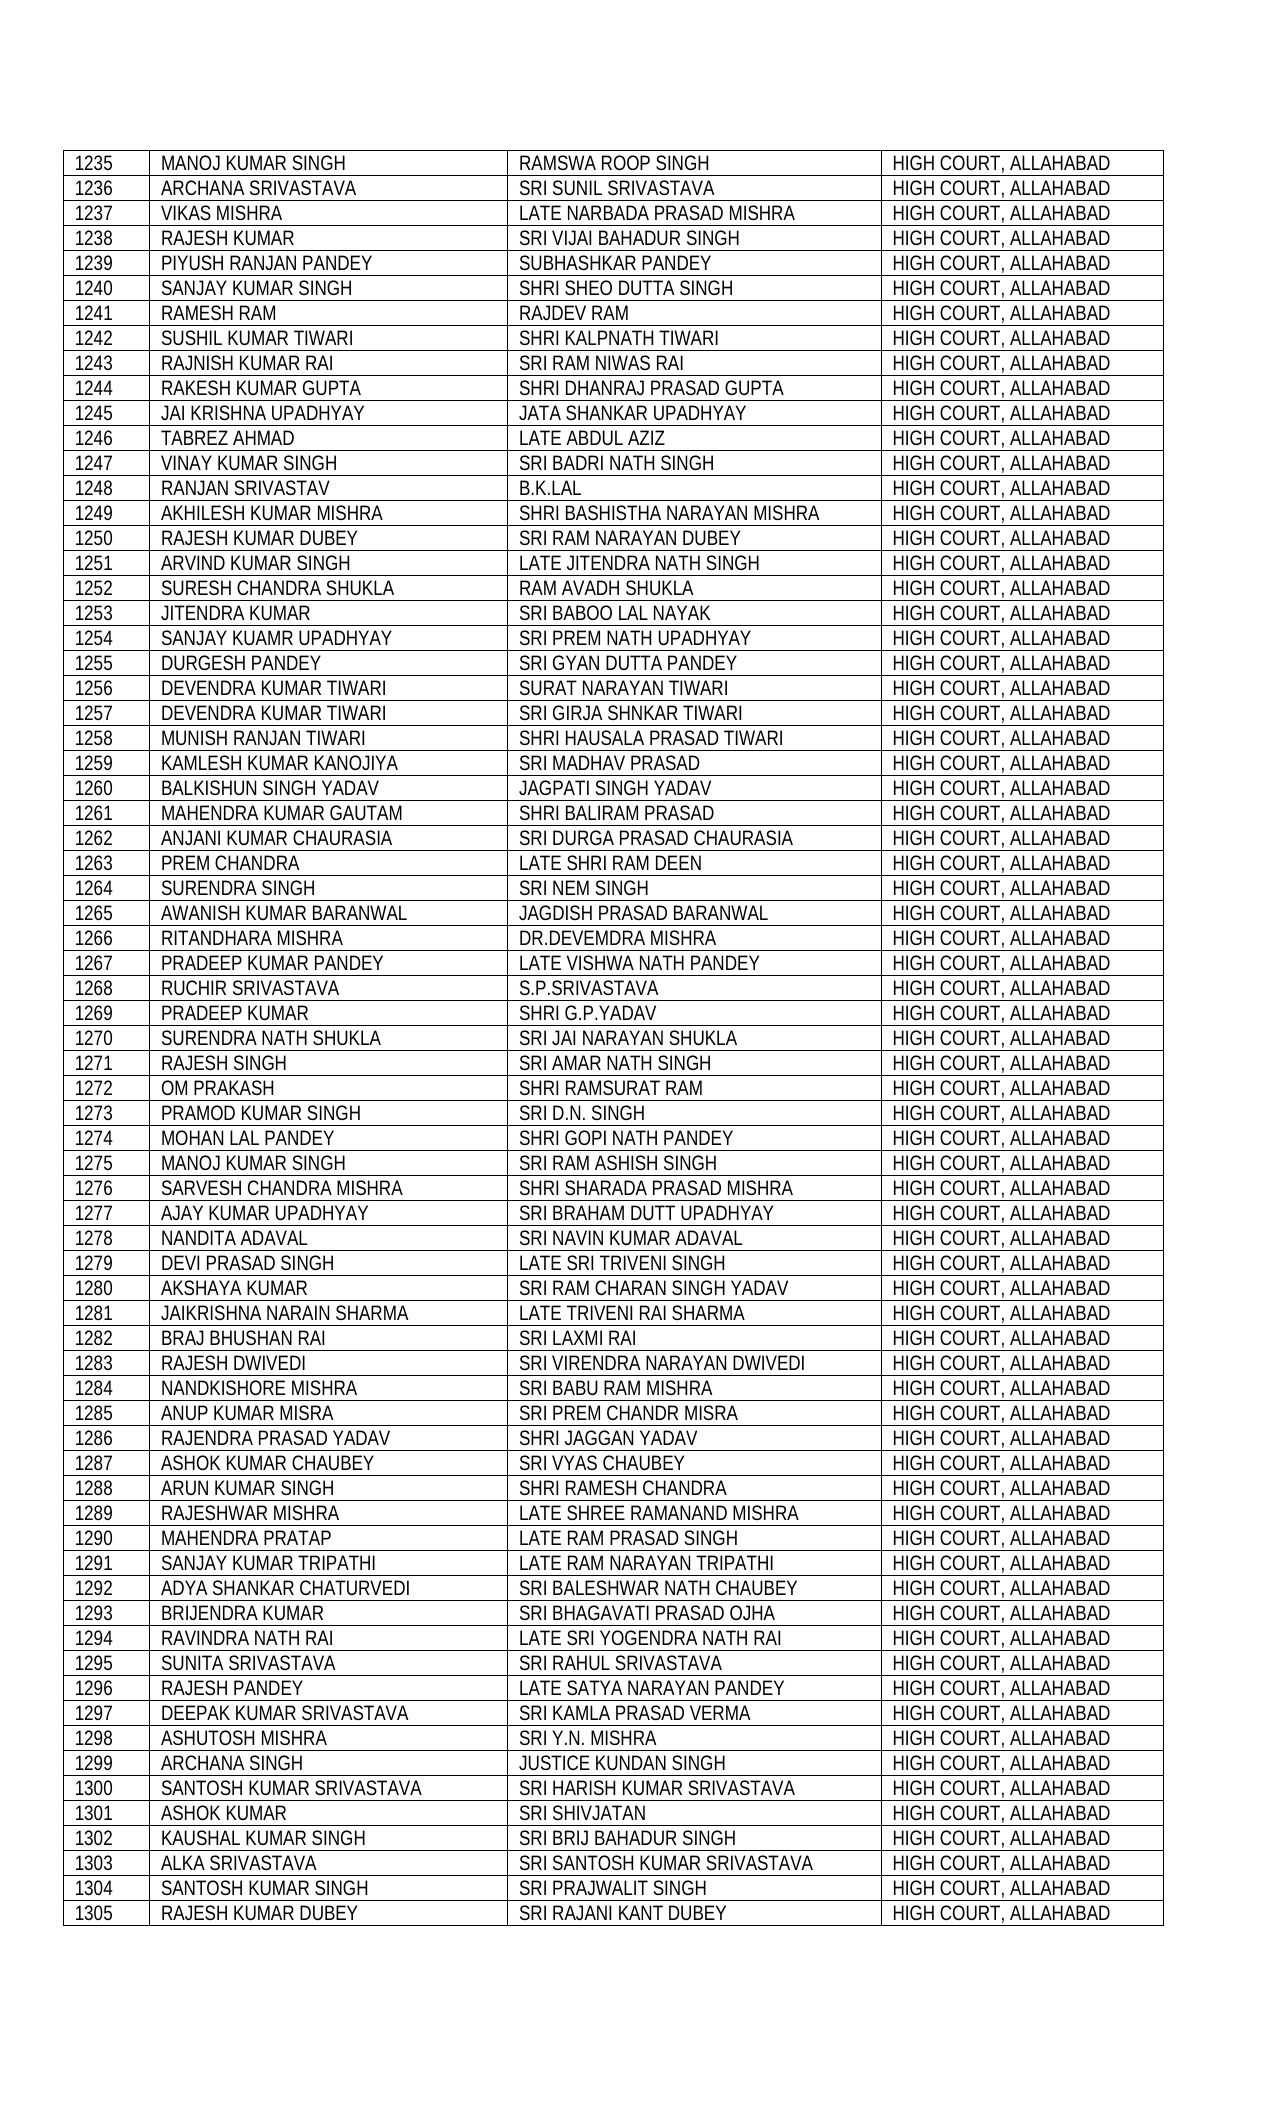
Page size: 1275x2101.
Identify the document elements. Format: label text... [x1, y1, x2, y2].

table_cell DR.DEVEMDRA MISHRA [508, 926, 881, 950]
table_cell 1280 [64, 1276, 149, 1300]
table_cell 1303 [64, 1851, 149, 1875]
table_cell 1268 [64, 976, 149, 1000]
table_cell SRI BABOO LAL NAYAK [508, 601, 881, 625]
table_cell ARUN KUMAR SINGH [150, 1476, 507, 1500]
table_cell RAMSWA ROOP SINGH [508, 151, 881, 175]
table_cell SUNITA SRIVASTAVA [150, 1651, 507, 1675]
table_cell SHRI BASHISTHA NARAYAN MISHRA [508, 501, 881, 525]
table_cell HIGH COURT, ALLAHABAD [882, 276, 1163, 300]
table_cell 1259 [64, 751, 149, 775]
table_cell HIGH COURT, ALLAHABAD [882, 176, 1163, 200]
table_cell HIGH COURT, ALLAHABAD [882, 1151, 1163, 1175]
table_cell HIGH COURT, ALLAHABAD [882, 1026, 1163, 1050]
table_cell 1258 [64, 726, 149, 750]
table_cell SRI PRAJWALIT SINGH [508, 1876, 881, 1900]
table_cell SRI BHAGAVATI PRASAD OJHA [508, 1601, 881, 1625]
table_cell SANJAY KUMAR TRIPATHI [150, 1551, 507, 1575]
table_cell RAJDEV RAM [508, 301, 881, 325]
table_cell LATE SHREE RAMANAND MISHRA [508, 1501, 881, 1525]
table_cell S.P.SRIVASTAVA [508, 976, 881, 1000]
table_cell PRADEEP KUMAR [150, 1001, 507, 1025]
table_cell HIGH COURT, ALLAHABAD [882, 1176, 1163, 1200]
table_cell 1300 [64, 1776, 149, 1800]
table_cell RAJESH SINGH [150, 1051, 507, 1075]
table_cell SRI KAMLA PRASAD VERMA [508, 1701, 881, 1725]
table_cell SHRI GOPI NATH PANDEY [508, 1126, 881, 1150]
table_cell 1261 [64, 801, 149, 825]
table_cell MAHENDRA KUMAR GAUTAM [150, 801, 507, 825]
table_cell DURGESH PANDEY [150, 651, 507, 675]
table_cell HIGH COURT, ALLAHABAD [882, 1526, 1163, 1550]
table_cell HIGH COURT, ALLAHABAD [882, 876, 1163, 900]
table_cell JAIKRISHNA NARAIN SHARMA [150, 1301, 507, 1325]
table_cell RAJESH KUMAR DUBEY [150, 526, 507, 550]
table_cell RAJNISH KUMAR RAI [150, 351, 507, 375]
table_cell 1299 [64, 1751, 149, 1775]
table_cell HIGH COURT, ALLAHABAD [882, 301, 1163, 325]
table_cell JAI KRISHNA UPADHYAY [150, 401, 507, 425]
table_cell LATE SRI TRIVENI SINGH [508, 1251, 881, 1275]
table_cell 1242 [64, 326, 149, 350]
table_cell RITANDHARA MISHRA [150, 926, 507, 950]
table_cell 1236 [64, 176, 149, 200]
table_cell HIGH COURT, ALLAHABAD [882, 676, 1163, 700]
table_cell HIGH COURT, ALLAHABAD [882, 1701, 1163, 1725]
table_cell SUSHIL KUMAR TIWARI [150, 326, 507, 350]
table_cell SRI NEM SINGH [508, 876, 881, 900]
table_cell SRI GIRJA SHNKAR TIWARI [508, 701, 881, 725]
table_cell SRI BALESHWAR NATH CHAUBEY [508, 1576, 881, 1600]
table_cell SRI AMAR NATH SINGH [508, 1051, 881, 1075]
table_cell 1260 [64, 776, 149, 800]
table_cell HIGH COURT, ALLAHABAD [882, 1501, 1163, 1525]
table_cell MUNISH RANJAN TIWARI [150, 726, 507, 750]
table_cell LATE VISHWA NATH PANDEY [508, 951, 881, 975]
table_cell RUCHIR SRIVASTAVA [150, 976, 507, 1000]
table_cell SRI VIJAI BAHADUR SINGH [508, 226, 881, 250]
table_cell BALKISHUN SINGH YADAV [150, 776, 507, 800]
table_cell SRI SANTOSH KUMAR SRIVASTAVA [508, 1851, 881, 1875]
table_cell DEVENDRA KUMAR TIWARI [150, 701, 507, 725]
table_cell DEVI PRASAD SINGH [150, 1251, 507, 1275]
table_cell HIGH COURT, ALLAHABAD [882, 726, 1163, 750]
table_cell HIGH COURT, ALLAHABAD [882, 901, 1163, 925]
table_cell SRI VIRENDRA NARAYAN DWIVEDI [508, 1351, 881, 1375]
table_cell LATE RAM PRASAD SINGH [508, 1526, 881, 1550]
table_cell SHRI RAMSURAT RAM [508, 1076, 881, 1100]
table_cell SRI MADHAV PRASAD [508, 751, 881, 775]
table_cell 1288 [64, 1476, 149, 1500]
table_cell SRI NAVIN KUMAR ADAVAL [508, 1226, 881, 1250]
table_cell SHRI SHEO DUTTA SINGH [508, 276, 881, 300]
table_cell LATE SATYA NARAYAN PANDEY [508, 1676, 881, 1700]
table_cell HIGH COURT, ALLAHABAD [882, 226, 1163, 250]
table_cell 1244 [64, 376, 149, 400]
table_cell 1239 [64, 251, 149, 275]
table_cell SHRI G.P.YADAV [508, 1001, 881, 1025]
table_cell HIGH COURT, ALLAHABAD [882, 851, 1163, 875]
table_cell ARCHANA SINGH [150, 1751, 507, 1775]
table_cell JAGPATI SINGH YADAV [508, 776, 881, 800]
table_cell HIGH COURT, ALLAHABAD [882, 1876, 1163, 1900]
table_cell 1238 [64, 226, 149, 250]
table_cell DEEPAK KUMAR SRIVASTAVA [150, 1701, 507, 1725]
table_cell HIGH COURT, ALLAHABAD [882, 1601, 1163, 1625]
table_cell SHRI SHARADA PRASAD MISHRA [508, 1176, 881, 1200]
table_cell 1267 [64, 951, 149, 975]
table_cell 1249 [64, 501, 149, 525]
table_cell PRAMOD KUMAR SINGH [150, 1101, 507, 1125]
table_cell RAJESHWAR MISHRA [150, 1501, 507, 1525]
table_cell SARVESH CHANDRA MISHRA [150, 1176, 507, 1200]
table_cell 1283 [64, 1351, 149, 1375]
table_cell DEVENDRA KUMAR TIWARI [150, 676, 507, 700]
table_cell HIGH COURT, ALLAHABAD [882, 1226, 1163, 1250]
table_cell 1301 [64, 1801, 149, 1825]
table_cell SANTOSH KUMAR SRIVASTAVA [150, 1776, 507, 1800]
table_cell HIGH COURT, ALLAHABAD [882, 1776, 1163, 1800]
table_cell HIGH COURT, ALLAHABAD [882, 776, 1163, 800]
table_cell SHRI DHANRAJ PRASAD GUPTA [508, 376, 881, 400]
table_cell 1237 [64, 201, 149, 225]
table_cell 1296 [64, 1676, 149, 1700]
table_cell SURENDRA NATH SHUKLA [150, 1026, 507, 1050]
table_cell MANOJ KUMAR SINGH [150, 151, 507, 175]
table_cell 1295 [64, 1651, 149, 1675]
table_cell RAJENDRA PRASAD YADAV [150, 1426, 507, 1450]
table_cell HIGH COURT, ALLAHABAD [882, 151, 1163, 175]
table_cell RAJESH PANDEY [150, 1676, 507, 1700]
table_cell 1279 [64, 1251, 149, 1275]
table_cell RAJESH KUMAR [150, 226, 507, 250]
table_cell HIGH COURT, ALLAHABAD [882, 1351, 1163, 1375]
table_cell HIGH COURT, ALLAHABAD [882, 351, 1163, 375]
table_cell 1292 [64, 1576, 149, 1600]
table_cell 1265 [64, 901, 149, 925]
table_cell 1297 [64, 1701, 149, 1725]
table_cell HIGH COURT, ALLAHABAD [882, 501, 1163, 525]
table_cell ARCHANA SRIVASTAVA [150, 176, 507, 200]
table_cell 1264 [64, 876, 149, 900]
table_cell 1263 [64, 851, 149, 875]
table_cell SURENDRA SINGH [150, 876, 507, 900]
table_cell TABREZ AHMAD [150, 426, 507, 450]
table_cell VIKAS MISHRA [150, 201, 507, 225]
table_cell HIGH COURT, ALLAHABAD [882, 401, 1163, 425]
table_cell HIGH COURT, ALLAHABAD [882, 551, 1163, 575]
table_cell KAMLESH KUMAR KANOJIYA [150, 751, 507, 775]
table_cell ANUP KUMAR MISRA [150, 1401, 507, 1425]
table_cell SHRI BALIRAM PRASAD [508, 801, 881, 825]
table_cell 1272 [64, 1076, 149, 1100]
table_cell HIGH COURT, ALLAHABAD [882, 801, 1163, 825]
table_cell JATA SHANKAR UPADHYAY [508, 401, 881, 425]
table_cell ASHUTOSH MISHRA [150, 1726, 507, 1750]
table_cell HIGH COURT, ALLAHABAD [882, 251, 1163, 275]
table_cell 1273 [64, 1101, 149, 1125]
table_cell HIGH COURT, ALLAHABAD [882, 426, 1163, 450]
table_cell HIGH COURT, ALLAHABAD [882, 451, 1163, 475]
table_cell HIGH COURT, ALLAHABAD [882, 1551, 1163, 1575]
table_cell HIGH COURT, ALLAHABAD [882, 526, 1163, 550]
table_cell HIGH COURT, ALLAHABAD [882, 1101, 1163, 1125]
table_cell 1243 [64, 351, 149, 375]
table_cell SRI LAXMI RAI [508, 1326, 881, 1350]
table_cell HIGH COURT, ALLAHABAD [882, 1851, 1163, 1875]
table_cell 1302 [64, 1826, 149, 1850]
table_cell 1241 [64, 301, 149, 325]
table_cell JAGDISH PRASAD BARANWAL [508, 901, 881, 925]
table_cell SHRI JAGGAN YADAV [508, 1426, 881, 1450]
table_cell 1293 [64, 1601, 149, 1625]
table_cell KAUSHAL KUMAR SINGH [150, 1826, 507, 1850]
table_cell SRI GYAN DUTTA PANDEY [508, 651, 881, 675]
table_cell BRIJENDRA KUMAR [150, 1601, 507, 1625]
table_cell HIGH COURT, ALLAHABAD [882, 951, 1163, 975]
table_cell AJAY KUMAR UPADHYAY [150, 1201, 507, 1225]
table_cell MOHAN LAL PANDEY [150, 1126, 507, 1150]
table_cell HIGH COURT, ALLAHABAD [882, 651, 1163, 675]
table_cell 1274 [64, 1126, 149, 1150]
table_cell HIGH COURT, ALLAHABAD [882, 701, 1163, 725]
table_cell ASHOK KUMAR [150, 1801, 507, 1825]
table_cell BRAJ BHUSHAN RAI [150, 1326, 507, 1350]
table_cell SRI BRAHAM DUTT UPADHYAY [508, 1201, 881, 1225]
table_cell ADYA SHANKAR CHATURVEDI [150, 1576, 507, 1600]
table_cell SRI BADRI NATH SINGH [508, 451, 881, 475]
table_cell 1270 [64, 1026, 149, 1050]
table_cell HIGH COURT, ALLAHABAD [882, 1726, 1163, 1750]
table_cell 1252 [64, 576, 149, 600]
table_cell HIGH COURT, ALLAHABAD [882, 826, 1163, 850]
table_cell HIGH COURT, ALLAHABAD [882, 1801, 1163, 1825]
table_cell SRI BABU RAM MISHRA [508, 1376, 881, 1400]
table_cell 1298 [64, 1726, 149, 1750]
table_cell 1251 [64, 551, 149, 575]
table_cell 1248 [64, 476, 149, 500]
table_cell SRI Y.N. MISHRA [508, 1726, 881, 1750]
table_cell SURESH CHANDRA SHUKLA [150, 576, 507, 600]
table_cell HIGH COURT, ALLAHABAD [882, 926, 1163, 950]
table_cell HIGH COURT, ALLAHABAD [882, 1326, 1163, 1350]
table_cell HIGH COURT, ALLAHABAD [882, 1201, 1163, 1225]
table_cell SRI D.N. SINGH [508, 1101, 881, 1125]
table_cell SRI DURGA PRASAD CHAURASIA [508, 826, 881, 850]
table_cell 1287 [64, 1451, 149, 1475]
table_cell HIGH COURT, ALLAHABAD [882, 1051, 1163, 1075]
table_cell 1235 [64, 151, 149, 175]
table_cell HIGH COURT, ALLAHABAD [882, 1651, 1163, 1675]
table_cell PIYUSH RANJAN PANDEY [150, 251, 507, 275]
table_cell 1284 [64, 1376, 149, 1400]
table_cell 1304 [64, 1876, 149, 1900]
table_cell SRI VYAS CHAUBEY [508, 1451, 881, 1475]
table_cell SANTOSH KUMAR SINGH [150, 1876, 507, 1900]
table_cell VINAY KUMAR SINGH [150, 451, 507, 475]
table_cell 1253 [64, 601, 149, 625]
table_cell RANJAN SRIVASTAV [150, 476, 507, 500]
table_cell NANDITA ADAVAL [150, 1226, 507, 1250]
table_cell SURAT NARAYAN TIWARI [508, 676, 881, 700]
table_cell RAJESH DWIVEDI [150, 1351, 507, 1375]
table_cell LATE JITENDRA NATH SINGH [508, 551, 881, 575]
table_cell HIGH COURT, ALLAHABAD [882, 326, 1163, 350]
table_cell 1254 [64, 626, 149, 650]
table_cell 1240 [64, 276, 149, 300]
table_cell SRI RAM CHARAN SINGH YADAV [508, 1276, 881, 1300]
table_cell 1286 [64, 1426, 149, 1450]
table_cell AKSHAYA KUMAR [150, 1276, 507, 1300]
table_cell JUSTICE KUNDAN SINGH [508, 1751, 881, 1775]
table_cell HIGH COURT, ALLAHABAD [882, 1476, 1163, 1500]
table_cell HIGH COURT, ALLAHABAD [882, 1576, 1163, 1600]
table_cell RAMESH RAM [150, 301, 507, 325]
table_cell RAM AVADH SHUKLA [508, 576, 881, 600]
table_cell PREM CHANDRA [150, 851, 507, 875]
table_cell HIGH COURT, ALLAHABAD [882, 1376, 1163, 1400]
table_cell ASHOK KUMAR CHAUBEY [150, 1451, 507, 1475]
table_cell 1255 [64, 651, 149, 675]
table_cell SHRI HAUSALA PRASAD TIWARI [508, 726, 881, 750]
table_cell SHRI RAMESH CHANDRA [508, 1476, 881, 1500]
table_cell HIGH COURT, ALLAHABAD [882, 1126, 1163, 1150]
table_cell HIGH COURT, ALLAHABAD [882, 1826, 1163, 1850]
table_cell HIGH COURT, ALLAHABAD [882, 1901, 1163, 1925]
table_cell HIGH COURT, ALLAHABAD [882, 1751, 1163, 1775]
table_cell HIGH COURT, ALLAHABAD [882, 751, 1163, 775]
table_cell 1262 [64, 826, 149, 850]
table_cell SRI RAM ASHISH SINGH [508, 1151, 881, 1175]
table_cell 1247 [64, 451, 149, 475]
table_cell LATE NARBADA PRASAD MISHRA [508, 201, 881, 225]
table_cell HIGH COURT, ALLAHABAD [882, 1401, 1163, 1425]
table_cell 1246 [64, 426, 149, 450]
table_cell HIGH COURT, ALLAHABAD [882, 1676, 1163, 1700]
table_cell B.K.LAL [508, 476, 881, 500]
table_cell SANJAY KUAMR UPADHYAY [150, 626, 507, 650]
table_cell HIGH COURT, ALLAHABAD [882, 1251, 1163, 1275]
table_cell MANOJ KUMAR SINGH [150, 1151, 507, 1175]
table_cell 1278 [64, 1226, 149, 1250]
table_cell 1281 [64, 1301, 149, 1325]
table_cell SRI SUNIL SRIVASTAVA [508, 176, 881, 200]
table_cell SRI RAHUL SRIVASTAVA [508, 1651, 881, 1675]
table_cell HIGH COURT, ALLAHABAD [882, 976, 1163, 1000]
table_cell SUBHASHKAR PANDEY [508, 251, 881, 275]
table_cell SRI PREM CHANDR MISRA [508, 1401, 881, 1425]
table_cell HIGH COURT, ALLAHABAD [882, 476, 1163, 500]
table_cell HIGH COURT, ALLAHABAD [882, 1001, 1163, 1025]
table_cell NANDKISHORE MISHRA [150, 1376, 507, 1400]
table_cell 1256 [64, 676, 149, 700]
table_cell HIGH COURT, ALLAHABAD [882, 1301, 1163, 1325]
table_cell SRI HARISH KUMAR SRIVASTAVA [508, 1776, 881, 1800]
table_cell 1266 [64, 926, 149, 950]
table_cell ALKA SRIVASTAVA [150, 1851, 507, 1875]
table_cell HIGH COURT, ALLAHABAD [882, 376, 1163, 400]
table_cell LATE SHRI RAM DEEN [508, 851, 881, 875]
table_cell SRI JAI NARAYAN SHUKLA [508, 1026, 881, 1050]
table_cell 1257 [64, 701, 149, 725]
table_cell SRI SHIVJATAN [508, 1801, 881, 1825]
table_cell 1275 [64, 1151, 149, 1175]
table_cell RAKESH KUMAR GUPTA [150, 376, 507, 400]
table_cell LATE RAM NARAYAN TRIPATHI [508, 1551, 881, 1575]
table_cell HIGH COURT, ALLAHABAD [882, 1626, 1163, 1650]
table_cell SHRI KALPNATH TIWARI [508, 326, 881, 350]
table_cell OM PRAKASH [150, 1076, 507, 1100]
table_cell LATE ABDUL AZIZ [508, 426, 881, 450]
table_cell 1290 [64, 1526, 149, 1550]
table_cell 1282 [64, 1326, 149, 1350]
table_cell HIGH COURT, ALLAHABAD [882, 1276, 1163, 1300]
table_cell SRI RAM NIWAS RAI [508, 351, 881, 375]
table_cell LATE TRIVENI RAI SHARMA [508, 1301, 881, 1325]
table_cell AWANISH KUMAR BARANWAL [150, 901, 507, 925]
table_cell 1294 [64, 1626, 149, 1650]
table_cell 1277 [64, 1201, 149, 1225]
table_cell AKHILESH KUMAR MISHRA [150, 501, 507, 525]
table_cell HIGH COURT, ALLAHABAD [882, 601, 1163, 625]
table_cell ARVIND KUMAR SINGH [150, 551, 507, 575]
table_cell SANJAY KUMAR SINGH [150, 276, 507, 300]
table_cell 1289 [64, 1501, 149, 1525]
table_cell HIGH COURT, ALLAHABAD [882, 1076, 1163, 1100]
table_cell 1269 [64, 1001, 149, 1025]
table_cell HIGH COURT, ALLAHABAD [882, 201, 1163, 225]
table_cell SRI RAM NARAYAN DUBEY [508, 526, 881, 550]
table_cell SRI PREM NATH UPADHYAY [508, 626, 881, 650]
table_cell ANJANI KUMAR CHAURASIA [150, 826, 507, 850]
table_cell HIGH COURT, ALLAHABAD [882, 576, 1163, 600]
table_cell LATE SRI YOGENDRA NATH RAI [508, 1626, 881, 1650]
table_cell 1285 [64, 1401, 149, 1425]
table_cell 1271 [64, 1051, 149, 1075]
table_cell 1291 [64, 1551, 149, 1575]
table_cell HIGH COURT, ALLAHABAD [882, 1426, 1163, 1450]
table_cell SRI RAJANI KANT DUBEY [508, 1901, 881, 1925]
table_cell RAJESH KUMAR DUBEY [150, 1901, 507, 1925]
table_cell 1245 [64, 401, 149, 425]
table_cell SRI BRIJ BAHADUR SINGH [508, 1826, 881, 1850]
table_cell MAHENDRA PRATAP [150, 1526, 507, 1550]
table_cell HIGH COURT, ALLAHABAD [882, 1451, 1163, 1475]
table_cell RAVINDRA NATH RAI [150, 1626, 507, 1650]
table_cell PRADEEP KUMAR PANDEY [150, 951, 507, 975]
table_cell JITENDRA KUMAR [150, 601, 507, 625]
table_cell 1305 [64, 1901, 149, 1925]
table_cell 1250 [64, 526, 149, 550]
table_cell HIGH COURT, ALLAHABAD [882, 626, 1163, 650]
table_cell 1276 [64, 1176, 149, 1200]
